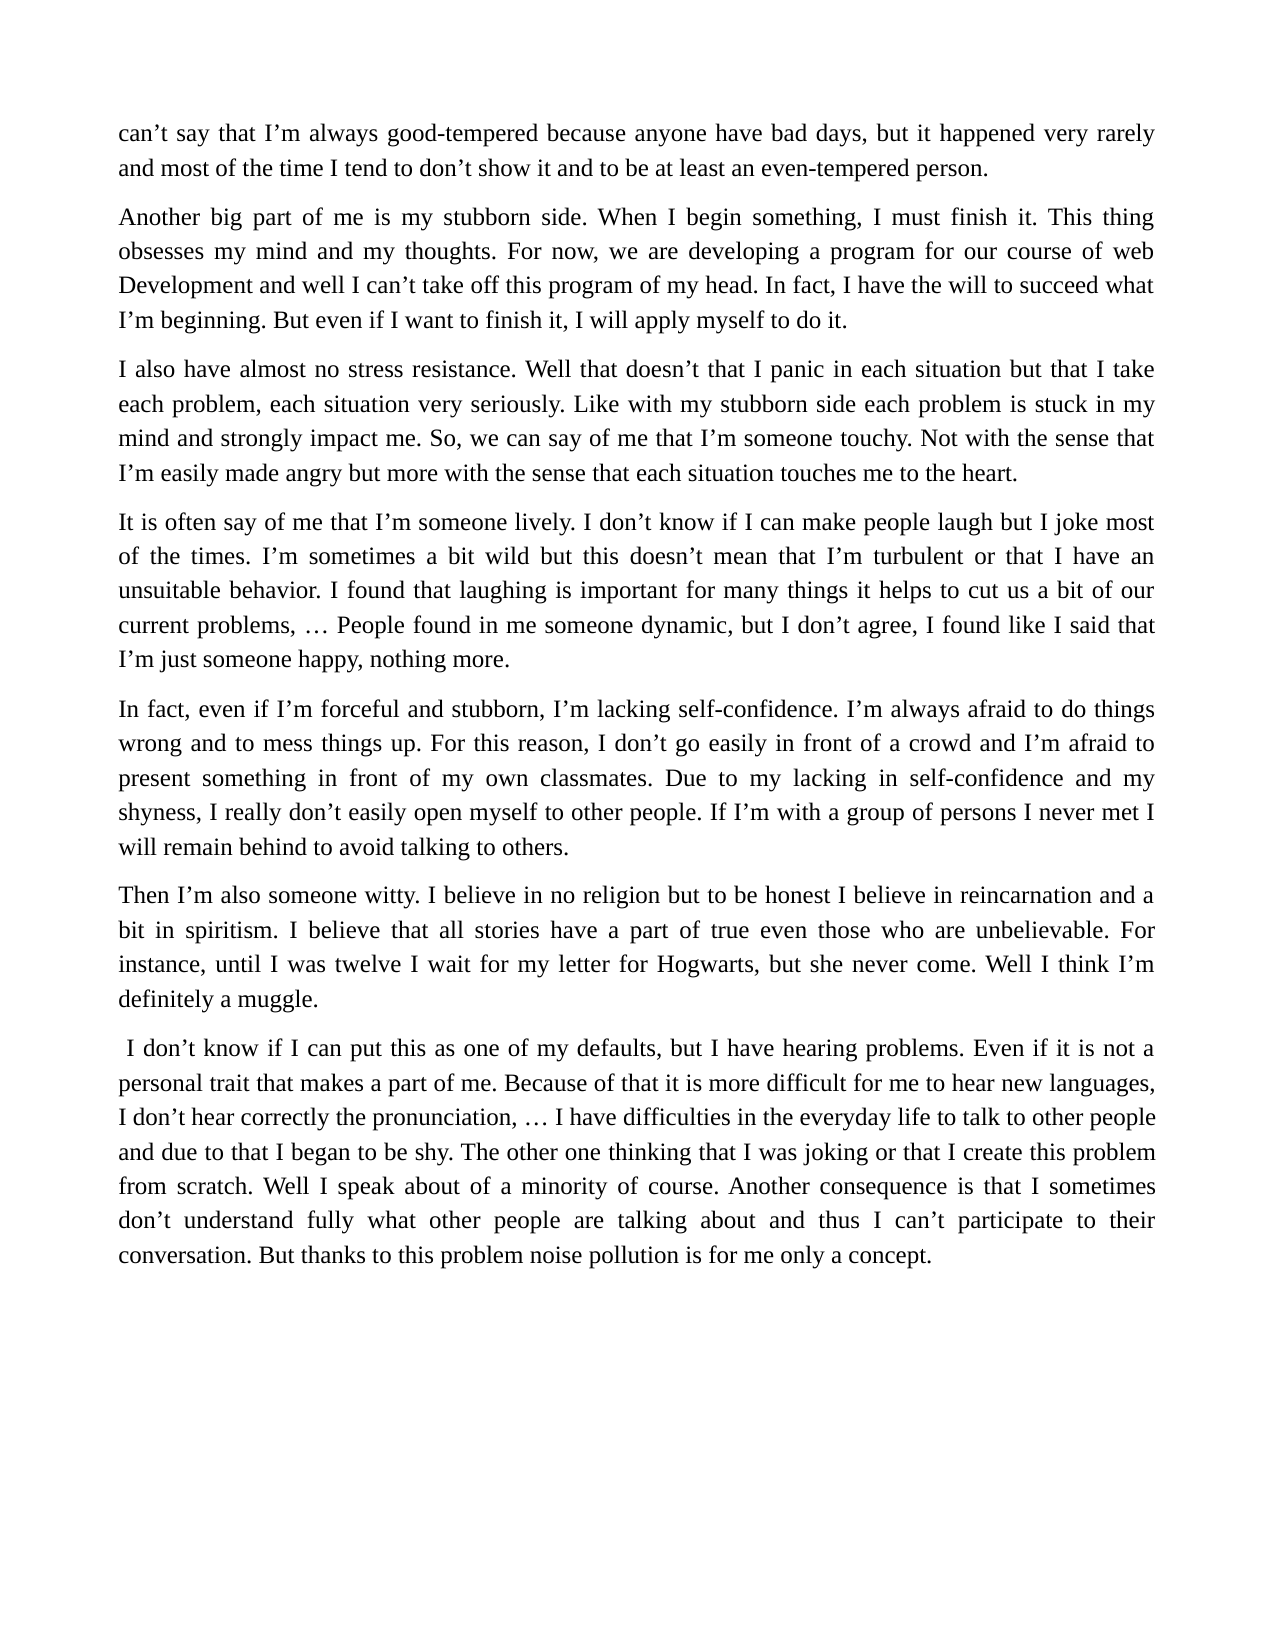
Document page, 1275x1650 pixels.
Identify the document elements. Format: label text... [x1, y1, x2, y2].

text It is often say of me that I’m someone lively. I don’t know if I can make people laugh but I joke most of the times. I’m sometimes a bit wild but this doesn’t mean that I’m turbulent or that I have an unsuitable behavior. I found that laughing is important for many things it helps to cut us a bit of our current problems, … People found in me someone dynamic, but I don’t agree, I found like I said that I’m just someone happy, nothing more. [118, 507, 1157, 673]
text In fact, even if I’m forceful and stubborn, I’m lacking self-confidence. I’m always afraid to do things wrong and to mess things up. For this reason, I don’t go easily in front of a crowd and I’m afraid to present something in front of my own classmates. Due to my lacking in self-confidence and my shyness, I really don’t easily open myself to other people. If I’m with a group of persons I never met I will remain behind to avoid talking to others. [118, 694, 1157, 860]
text can’t say that I’m always good-tempered because anyone have bad days, but it happened very rarely and most of the time I tend to don’t show it and to be at least an even-tempered person. [118, 118, 1157, 181]
text I don’t know if I can put this as one of my defaults, but I have hearing problems. Even if it is not a personal trait that makes a part of me. Because of that it is more difficult for me to hear new languages, I don’t hear correctly the pronunciation, … I have difficulties in the everyday life to talk to other people and due to that I began to be shy. The other one thinking that I was joking or that I create this problem from scratch. Well I speak about of a minority of course. Another consequence is that I sometimes don’t understand fully what other people are talking about and thus I can’t participate to their conversation. But thanks to this problem noise pollution is for me only a concept. [118, 1033, 1157, 1269]
text Another big part of me is my stubborn side. When I begin something, I must finish it. This thing obsesses my mind and my thoughts. For now, we are developing a program for our course of web Development and well I can’t take off this program of my head. In fact, I have the will to succeed what I’m beginning. But even if I want to finish it, I will apply myself to do it. [118, 202, 1157, 334]
text Then I’m also someone witty. I believe in no religion but to be honest I believe in reincarnation and a bit in spiritism. I believe that all stories have a part of true even those who are unbelievable. For instance, until I was twelve I wait for my letter for Hogwarts, but she never come. Well I think I’m definitely a muggle. [118, 881, 1157, 1013]
text I also have almost no stress resistance. Well that doesn’t that I panic in each situation but that I take each problem, each situation very seriously. Like with my stubborn side each problem is stuck in my mind and strongly impact me. So, we can say of me that I’m someone touchy. Not with the sense that I’m easily made angry but more with the sense that each situation touches me to the heart. [118, 354, 1157, 486]
